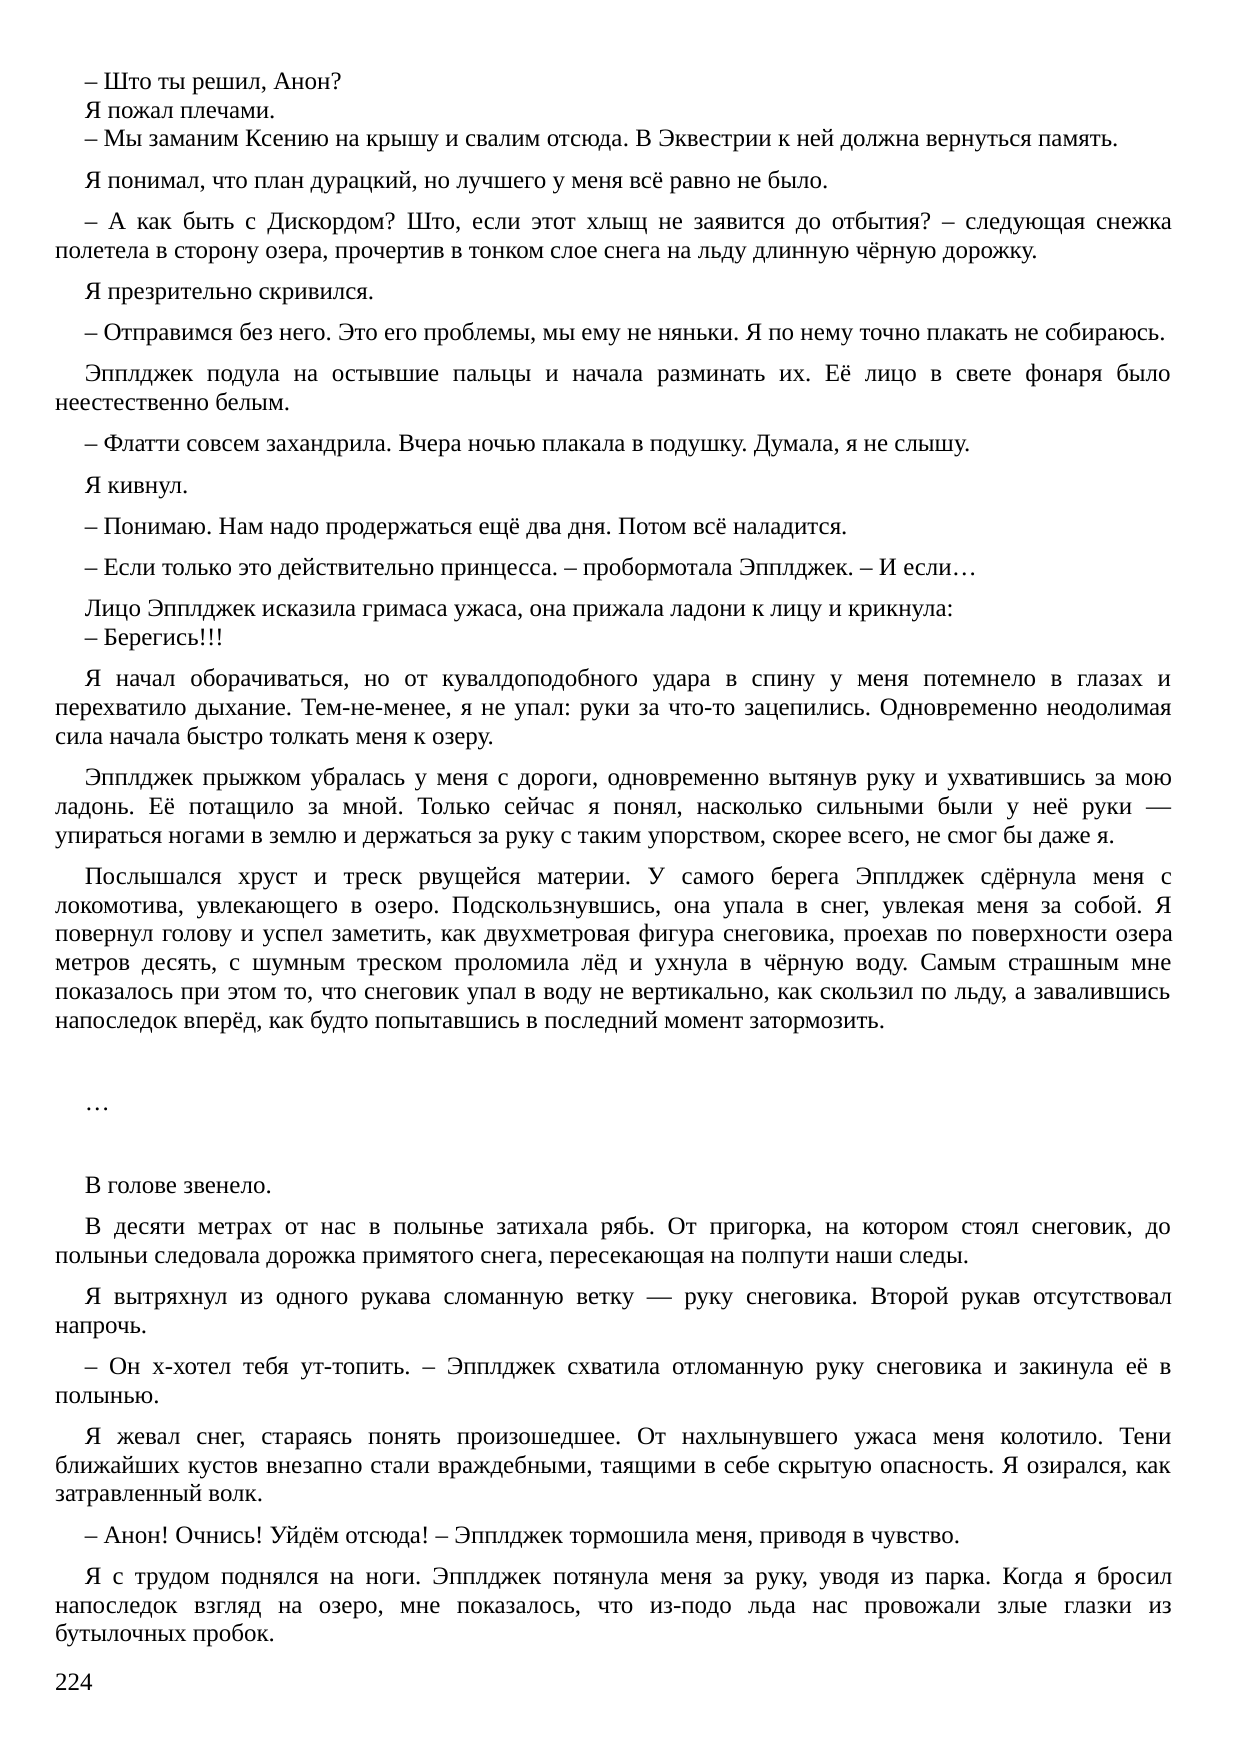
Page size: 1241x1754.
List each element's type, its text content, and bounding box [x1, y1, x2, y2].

text – Отправимся без него. Это его проблемы, мы ему не няньки. Я по нему точно плакать не собираюсь. [55, 317, 1173, 346]
text В голове звенело. [55, 1170, 1173, 1198]
text … [55, 1087, 1173, 1116]
text Я пожал плечами. [55, 95, 1173, 123]
text Лицо Эпплджек исказила гримаса ужаса, она прижала ладони к лицу и крикнула: [55, 593, 1173, 622]
text Я с трудом поднялся на ноги. Эпплджек потянула меня за руку, уводя из парка. Когда я бросил напоследок взгляд на озеро, мне показалось, что из-подо льда нас провожали злые глазки из бутылочных пробок. [55, 1561, 1173, 1647]
text – Понимаю. Нам надо продержаться ещё два дня. Потом всё наладится. [55, 511, 1173, 540]
text В десяти метрах от нас в полынье затихала рябь. От пригорка, на котором стоял снеговик, до полыньи следовала дорожка примятого снега, пересекающая на полпути наши следы. [55, 1211, 1173, 1268]
text Я кивнул. [55, 470, 1173, 498]
text Я начал оборачиваться, но от кувалдоподобного удара в спину у меня потемнело в глазах и перехватило дыхание. Тем-не-менее, я не упал: руки за что-то зацепились. Одновременно неодолимая сила начала быстро толкать меня к озеру. [55, 663, 1173, 750]
text – Анон! Очнись! Уйдём отсюда! – Эпплджек тормошила меня, приводя в чувство. [55, 1520, 1173, 1548]
text Я жевал снег, стараясь понять произошедшее. От нахлынувшего ужаса меня колотило. Тени ближайших кустов внезапно стали враждебными, таящими в себе скрытую опасность. Я озирался, как затравленный волк. [55, 1421, 1173, 1507]
text Эпплджек прыжком убралась у меня с дороги, одновременно вытянув руку и ухватившись за мою ладонь. Её потащило за мной. Только сейчас я понял, насколько сильными были у неё руки — упираться ногами в землю и держаться за руку с таким упорством, скорее всего, не смог бы даже я. [55, 762, 1173, 848]
text – А как быть с Дискордом? Што, если этот хлыщ не заявится до отбытия? – следующая снежка полетела в сторону озера, прочертив в тонком слое снега на льду длинную чёрную дорожку. [55, 206, 1173, 263]
text – Берегись!!! [55, 622, 1173, 651]
text – Што ты решил, Анон? [55, 66, 1173, 95]
text Я презрительно скривился. [55, 276, 1173, 305]
text Послышался хруст и треск рвущейся материи. У самого берега Эпплджек сдёрнула меня с локомотива, увлекающего в озеро. Подскользнувшись, она упала в снег, увлекая меня за собой. Я повернул голову и успел заметить, как двухметровая фигура снеговика, проехав по поверхности озера метров десять, с шумным треском проломила лёд и ухнула в чёрную воду. Самым страшным мне показалось при этом то, что снеговик упал в воду не вертикально, как скользил по льду, а завалившись напоследок вперёд, как будто попытавшись в последний момент затормозить. [55, 861, 1173, 1033]
text Я понимал, что план дурацкий, но лучшего у меня всё равно не было. [55, 165, 1173, 193]
text – Мы заманим Ксению на крышу и свалим отсюда. В Эквестрии к ней должна вернуться память. [55, 123, 1173, 152]
text – Он х-хотел тебя ут-топить. – Эпплджек схватила отломанную руку снеговика и закинула её в полынью. [55, 1351, 1173, 1408]
text Эпплджек подула на остывшие пальцы и начала разминать их. Её лицо в свете фонаря было неестественно белым. [55, 358, 1173, 416]
text Я вытряхнул из одного рукава сломанную ветку — руку снеговика. Второй рукав отсутствовал напрочь. [55, 1281, 1173, 1338]
text – Если только это действительно принцесса. – пробормотала Эпплджек. – И если… [55, 552, 1173, 581]
text – Флатти совсем захандрила. Вчера ночью плакала в подушку. Думала, я не слышу. [55, 428, 1173, 457]
